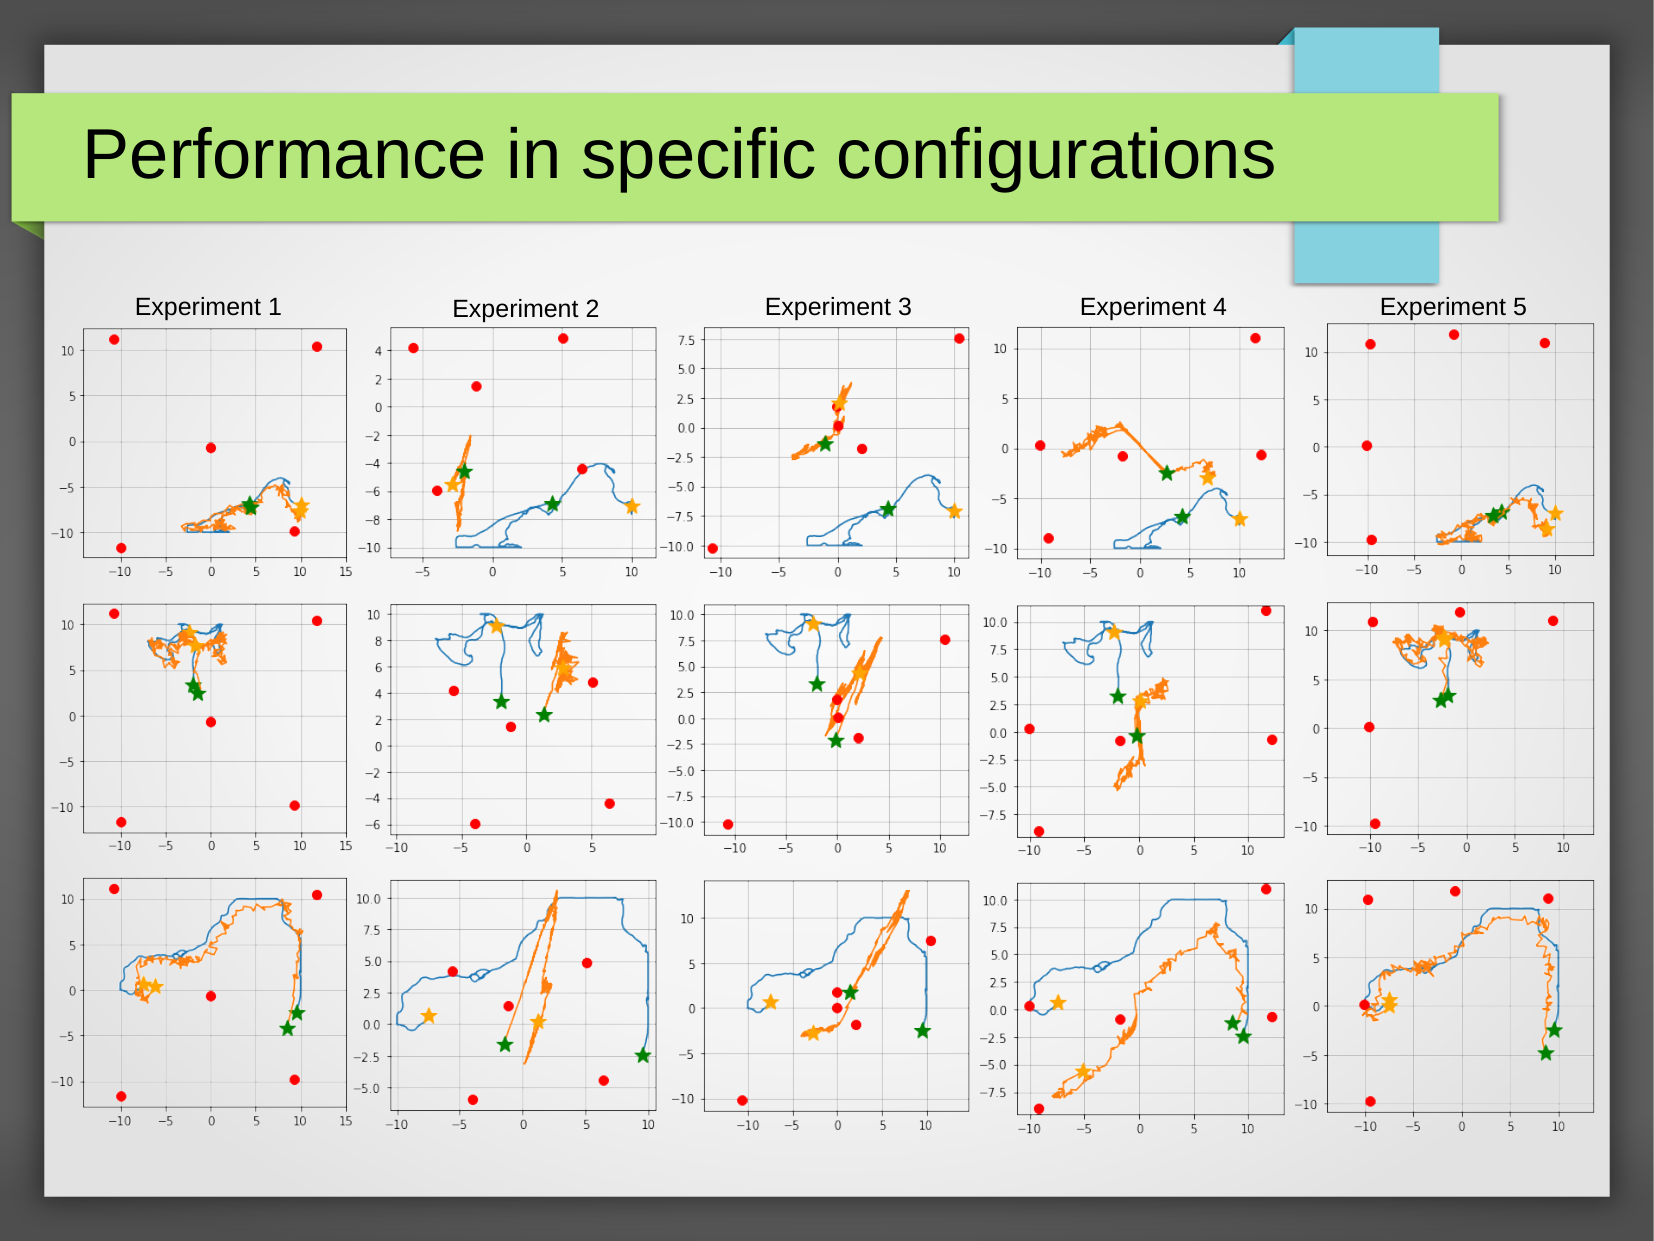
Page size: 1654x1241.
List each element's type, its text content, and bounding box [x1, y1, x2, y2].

title Performance in specific configurations [82, 74, 1471, 233]
picture [0, 0, 1654, 1241]
text_box Experiment 2 [437, 287, 616, 331]
text_box Experiment 5 [1365, 285, 1543, 328]
text_box Experiment 3 [750, 285, 928, 328]
text_box Experiment 4 [1065, 285, 1243, 328]
text_box Experiment 1 [120, 285, 298, 328]
